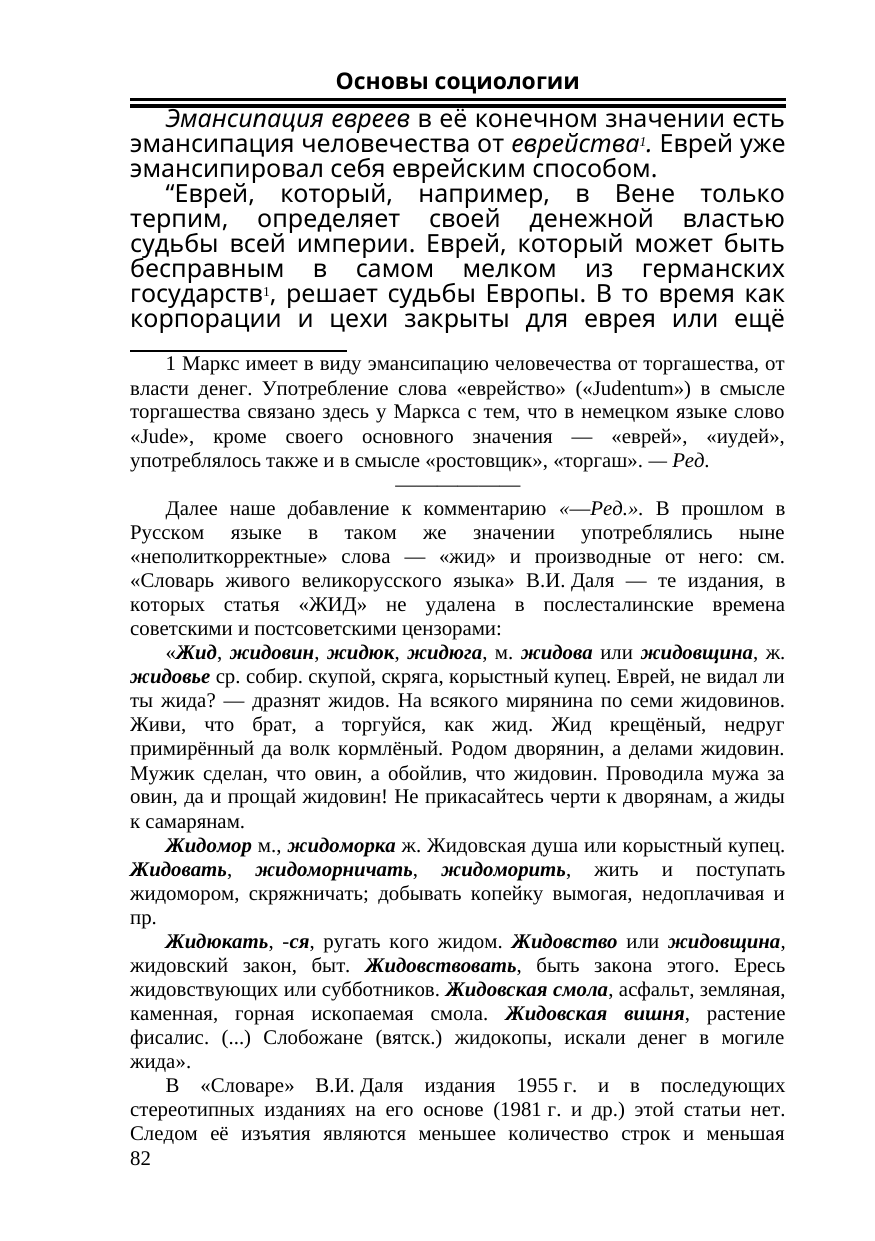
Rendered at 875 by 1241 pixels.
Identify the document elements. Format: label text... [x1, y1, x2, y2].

text Маркс имеет в виду эмансипацию человечества от торгашества, от власти денег. Употребление слова «еврейство» («Judentum») в смысле торгашества связано здесь у Маркса с тем, что в немецком языке слово «Jude», кроме своего основного значения — «еврей», «иудей», употреблялось также и в смысле «ростовщик», «торгаш». — Ред. [130, 351, 786, 472]
text —————— [130, 472, 786, 496]
text «Жид, жидовин, жидюк, жидюга, м. жидова или жидовщина, ж. жидовье ср. собир. скупой, скряга, корыстный купец. Еврей, не видал ли ты жида? — дразнят жидов. На всякого мирянина по семи жидовинов. Живи, что брат, а торгуйся, как жид. Жид крещёный, недруг примирённый да волк кормлёный. Родом дворянин, а делами жидовин. Мужик сделан, что овин, а обойлив, что жидовин. Проводила мужа за овин, да и прощай жидовин! Не прикасайтесь черти к дворянам, а жиды к самарянам. [130, 640, 786, 833]
text В «Словаре» В.И. Даля издания 1955 г. и в последующих стереотипных изданиях на его основе (1981 г. и др.) этой статьи нет. Следом её изъятия являются меньшее количество строк и меньшая [130, 1073, 786, 1145]
text “Еврей, который, например, в Вене только терпим, определяет своей денежной властью судьбы всей империи. Еврей, который может быть бесправным в самом мелком из германских государств, решает судьбы Европы. В то время как корпорации и цехи закрыты для еврея или ещё [130, 183, 786, 333]
text Далее наше добавление к комментарию «—Ред.». В прошлом в Русском языке в таком же значении употреблялись ныне «неполиткорректные» слова — «жид» и производные от него: см. «Словарь живого великорусского языка» В.И. Даля — те издания, в которых статья «ЖИД» не удалена в послесталинские времена советскими и постсоветскими цензорами: [130, 496, 786, 640]
text Эмансипация евреев в её конечном значении есть эмансипация человечества от еврейства. Еврей уже эмансипировал себя еврейским способом. [130, 108, 786, 183]
text Жидомор м., жидоморка ж. Жидовская душа или корыстный купец. Жидовать, жидоморничать, жидоморить, жить и поступать жидомором, скряжничать; добывать копейку вымогая, недоплачивая и пр. [130, 833, 786, 929]
text Жидюкать, -ся, ругать кого жидом. Жидовство или жидовщина, жидовский закон, быт. Жидовствовать, быть закона этого. Ересь жидовствующих или субботников. Жидовская смола, асфальт, земляная, каменная, горная ископаемая смола. Жидовская вишня, растение фисалис. (...) Слобожане (вятск.) жидокопы, искали денег в могиле жида». [130, 929, 786, 1073]
